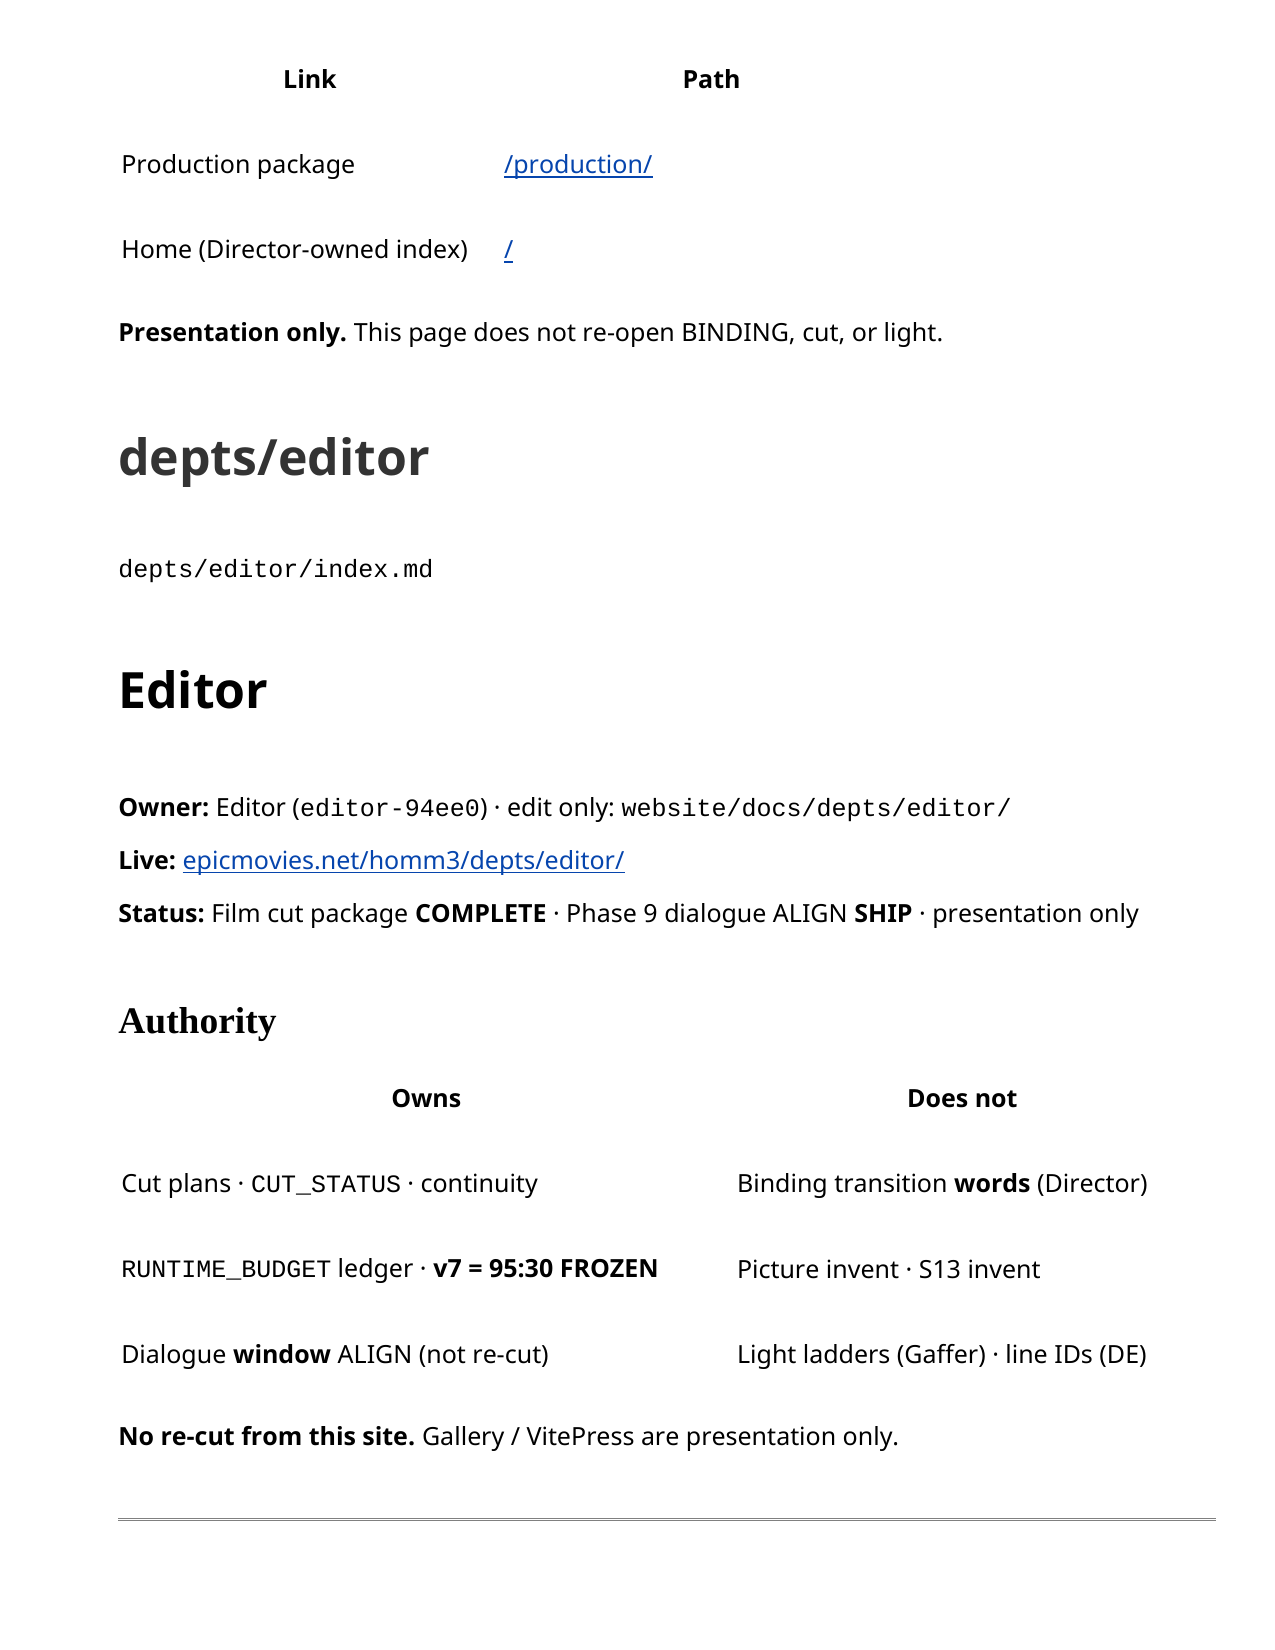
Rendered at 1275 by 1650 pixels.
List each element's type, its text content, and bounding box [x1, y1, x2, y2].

text depts/editor/index.md [118, 557, 1216, 585]
subtitle Authority [118, 998, 1216, 1042]
table_header Path [501, 59, 921, 144]
table_cell Dialogue window ALIGN (not re-cut) [118, 1334, 734, 1419]
text Owner: Editor (editor-94ee0) · edit only: website/docs/depts/editor/ Live: epicmovies.net/homm3/depts/editor/ Status: Film cut package COMPLETE · Phase 9 dialogue ALIGN SHIP · presentation only [118, 790, 1216, 929]
title depts/editor [118, 422, 1216, 490]
table_cell /production/ [501, 144, 921, 229]
table_header Does not [734, 1078, 1190, 1163]
table_cell Home (Director-owned index) [118, 229, 501, 314]
table_cell Production package [118, 144, 501, 229]
table_cell Cut plans · CUT_STATUS · continuity [118, 1163, 734, 1248]
text Presentation only. This page does not re-open BINDING, cut, or light. [118, 314, 1216, 348]
table_header Owns [118, 1078, 734, 1163]
subtitle Editor [118, 655, 1216, 723]
table_header Link [118, 59, 501, 144]
table_cell Picture invent · S13 invent [734, 1248, 1190, 1333]
table_cell Binding transition words (Director) [734, 1163, 1190, 1248]
table_cell RUNTIME_BUDGET ledger · v7 = 95:30 FROZEN [118, 1248, 734, 1333]
table_cell / [501, 229, 921, 314]
text No re-cut from this site. Gallery / VitePress are presentation only. [118, 1419, 1216, 1453]
table_cell Light ladders (Gaffer) · line IDs (DE) [734, 1334, 1190, 1419]
